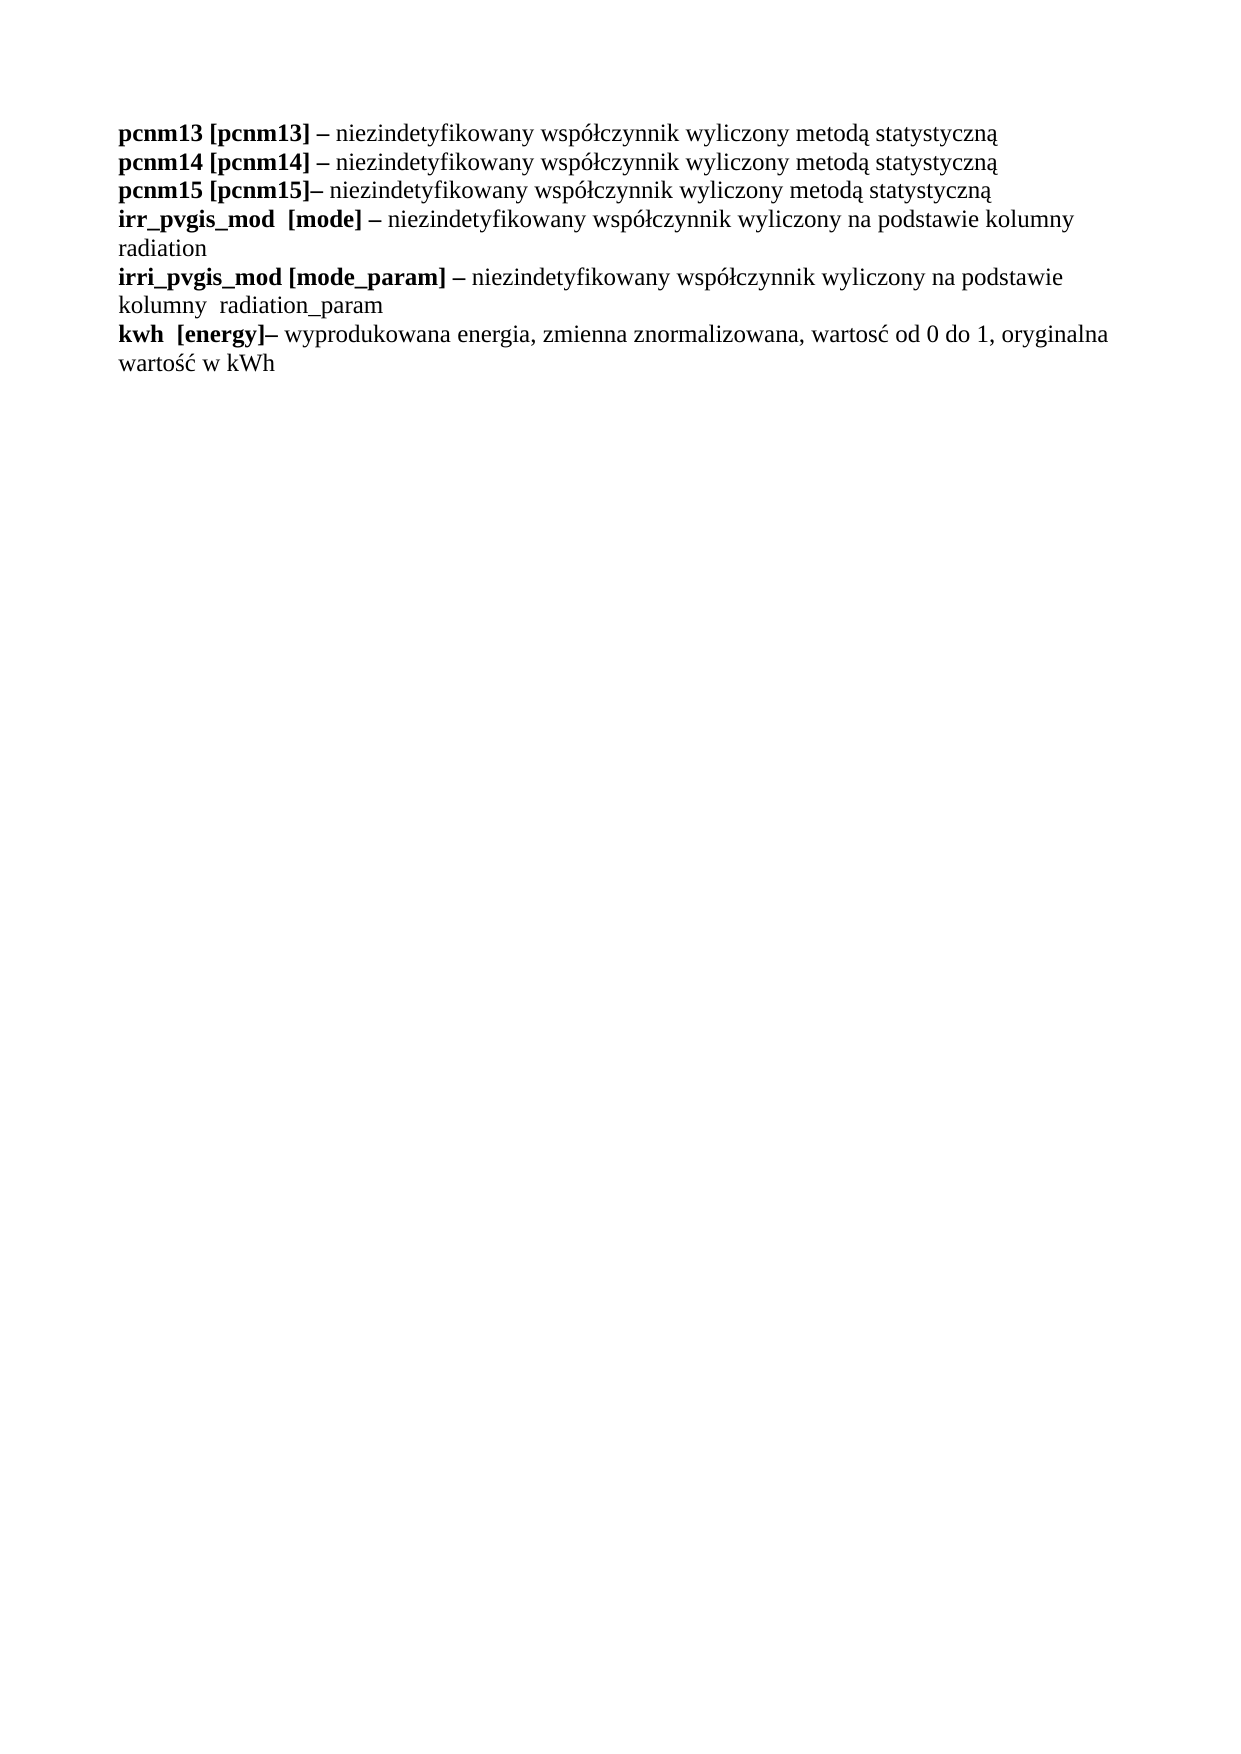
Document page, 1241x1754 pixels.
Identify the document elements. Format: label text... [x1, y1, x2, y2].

text pcnm13 [pcnm13] – niezindetyfikowany współczynnik wyliczony metodą statystyczną [118, 118, 1122, 147]
text kwh [energy]– wyprodukowana energia, zmienna znormalizowana, wartosć od 0 do 1, oryginalna wartość w kWh [118, 319, 1122, 377]
text pcnm15 [pcnm15]– niezindetyfikowany współczynnik wyliczony metodą statystyczną [118, 176, 1122, 204]
text irr_pvgis_mod [mode] – niezindetyfikowany współczynnik wyliczony na podstawie kolumny radiation [118, 204, 1122, 262]
text pcnm14 [pcnm14] – niezindetyfikowany współczynnik wyliczony metodą statystyczną [118, 147, 1122, 176]
text irri_pvgis_mod [mode_param] – niezindetyfikowany współczynnik wyliczony na podstawie kolumny radiation_param [118, 262, 1122, 319]
